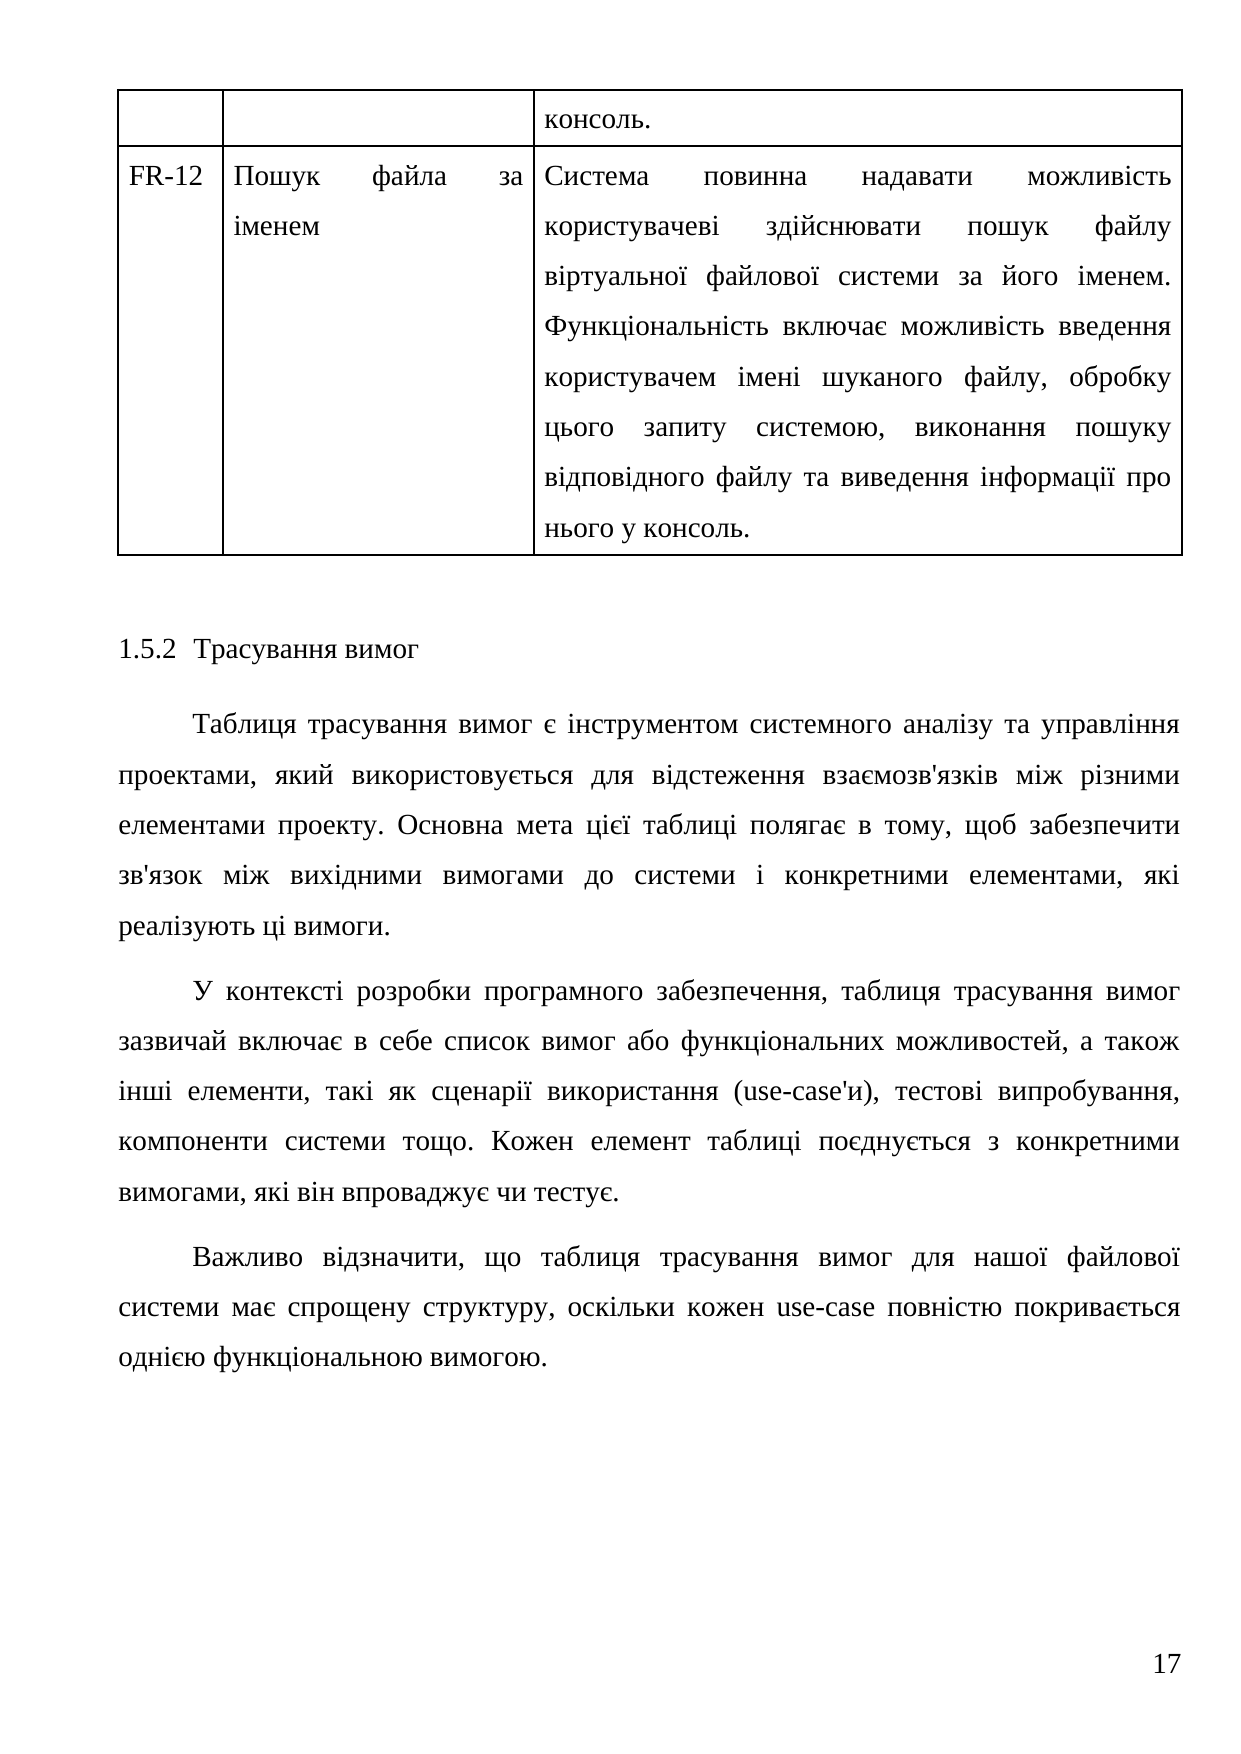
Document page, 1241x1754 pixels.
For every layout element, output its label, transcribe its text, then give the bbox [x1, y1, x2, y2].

table_cell Пошук файла за іменем [224, 147, 533, 554]
table_cell FR-12 [119, 147, 222, 554]
text У контексті розробки програмного забезпечення, таблиця трасування вимог зазвичай включає в себе список вимог або функціональних можливостей, а також інші елементи, такі як сценарії використання (use-case'и), тестові випробування, компоненти системи тощо. Кожен елемент таблиці поєднується з конкретними вимогами, які він впроваджує чи тестує. [118, 973, 1181, 1207]
table_cell [224, 91, 533, 145]
text Важливо відзначити, що таблиця трасування вимог для нашої файлової системи має спрощену структуру, оскільки кожен use-case повністю покривається однією функціональною вимогою. [118, 1239, 1181, 1373]
text Таблиця трасування вимог є інструментом системного аналізу та управління проектами, який використовується для відстеження взаємозв'язків між різними елементами проекту. Основна мета цієї таблиці полягає в тому, щоб забезпечити зв'язок між вихідними вимогами до системи і конкретними елементами, які реалізують ці вимоги. [118, 706, 1181, 941]
table_cell консоль. [535, 91, 1181, 145]
table_cell [119, 91, 222, 145]
subtitle Трасування вимог [118, 631, 1181, 665]
table_cell Система повинна надавати можливість користувачеві здійснювати пошук файлу віртуальної файлової системи за його іменем. Функціональність включає можливість введення користувачем імені шуканого файлу, обробку цього запиту системою, виконання пошуку відповідного файлу та виведення інформації про нього у консоль. [535, 147, 1181, 554]
